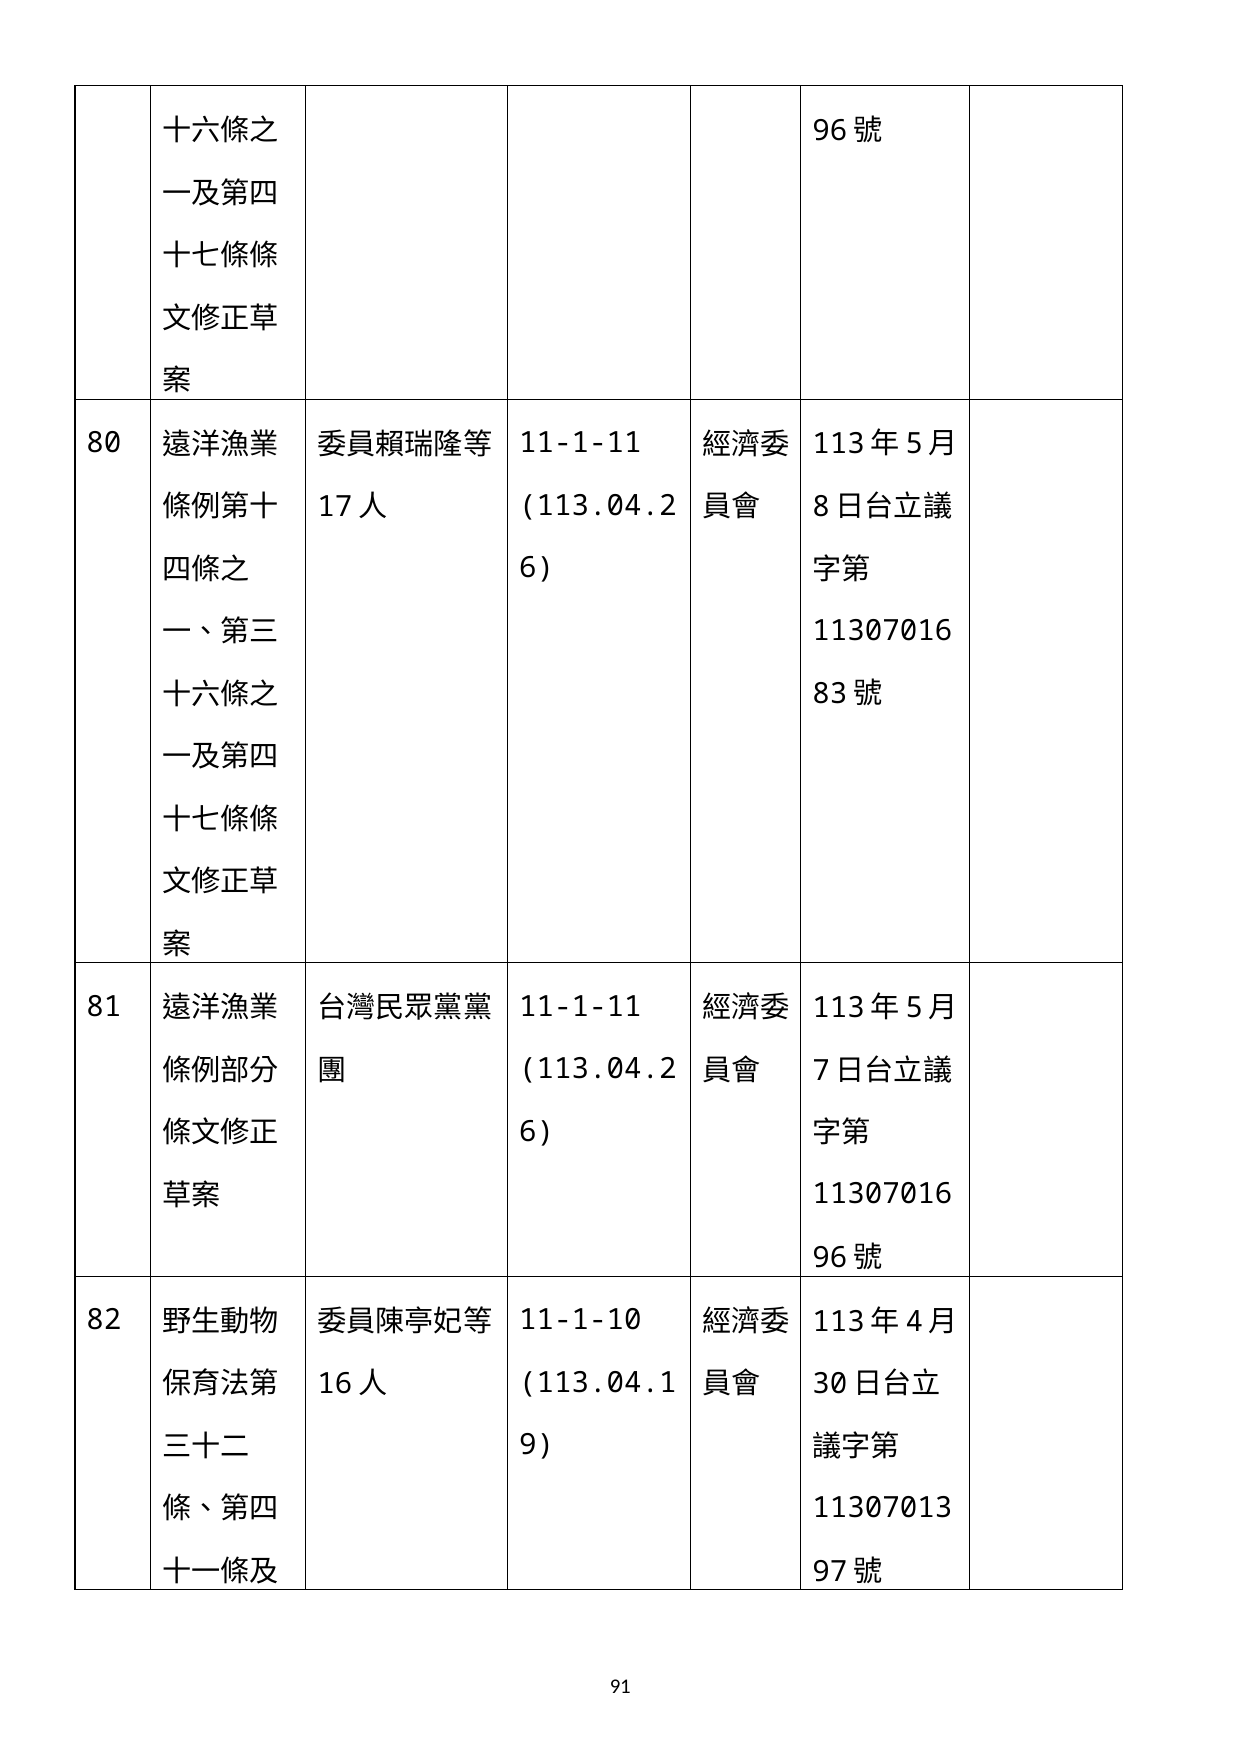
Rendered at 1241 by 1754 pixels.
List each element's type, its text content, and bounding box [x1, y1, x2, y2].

table_cell 經濟委員會 [691, 1277, 800, 1589]
table_cell [76, 86, 150, 399]
table_cell [970, 86, 1122, 399]
table_cell [970, 400, 1122, 962]
table_cell 委員賴瑞隆等17人 [306, 400, 507, 962]
table_cell 野生動物保育法第三十二條、第四十一條及 [151, 1277, 305, 1589]
table_cell [970, 1277, 1122, 1589]
table_cell 台灣民眾黨黨團 [306, 963, 507, 1276]
table_cell 11-1-10 (113.04.19) [508, 1277, 690, 1589]
table_cell 遠洋漁業條例第十四條之一、第三十六條之一及第四十七條條文修正草案 [151, 400, 305, 962]
table_cell [691, 86, 800, 399]
table_cell 80 [76, 400, 150, 962]
table_cell [306, 86, 507, 399]
table_cell 遠洋漁業條例部分條文修正草案 [151, 963, 305, 1276]
table_cell 經濟委員會 [691, 400, 800, 962]
table_cell [970, 963, 1122, 1276]
table_cell 96號 [801, 86, 969, 399]
table_cell 113年5月7日台立議字第1130701696號 [801, 963, 969, 1276]
table_cell 113年4月30日台立議字第1130701397號 [801, 1277, 969, 1589]
table_cell 經濟委員會 [691, 963, 800, 1276]
table_cell 82 [76, 1277, 150, 1589]
table_cell 81 [76, 963, 150, 1276]
table_cell 11-1-11 (113.04.26) [508, 963, 690, 1276]
table_cell [508, 86, 690, 399]
table_cell 委員陳亭妃等16人 [306, 1277, 507, 1589]
table_cell 113年5月8日台立議字第1130701683號 [801, 400, 969, 962]
table_cell 十六條之一及第四十七條條文修正草案 [151, 86, 305, 399]
table_cell 11-1-11 (113.04.26) [508, 400, 690, 962]
